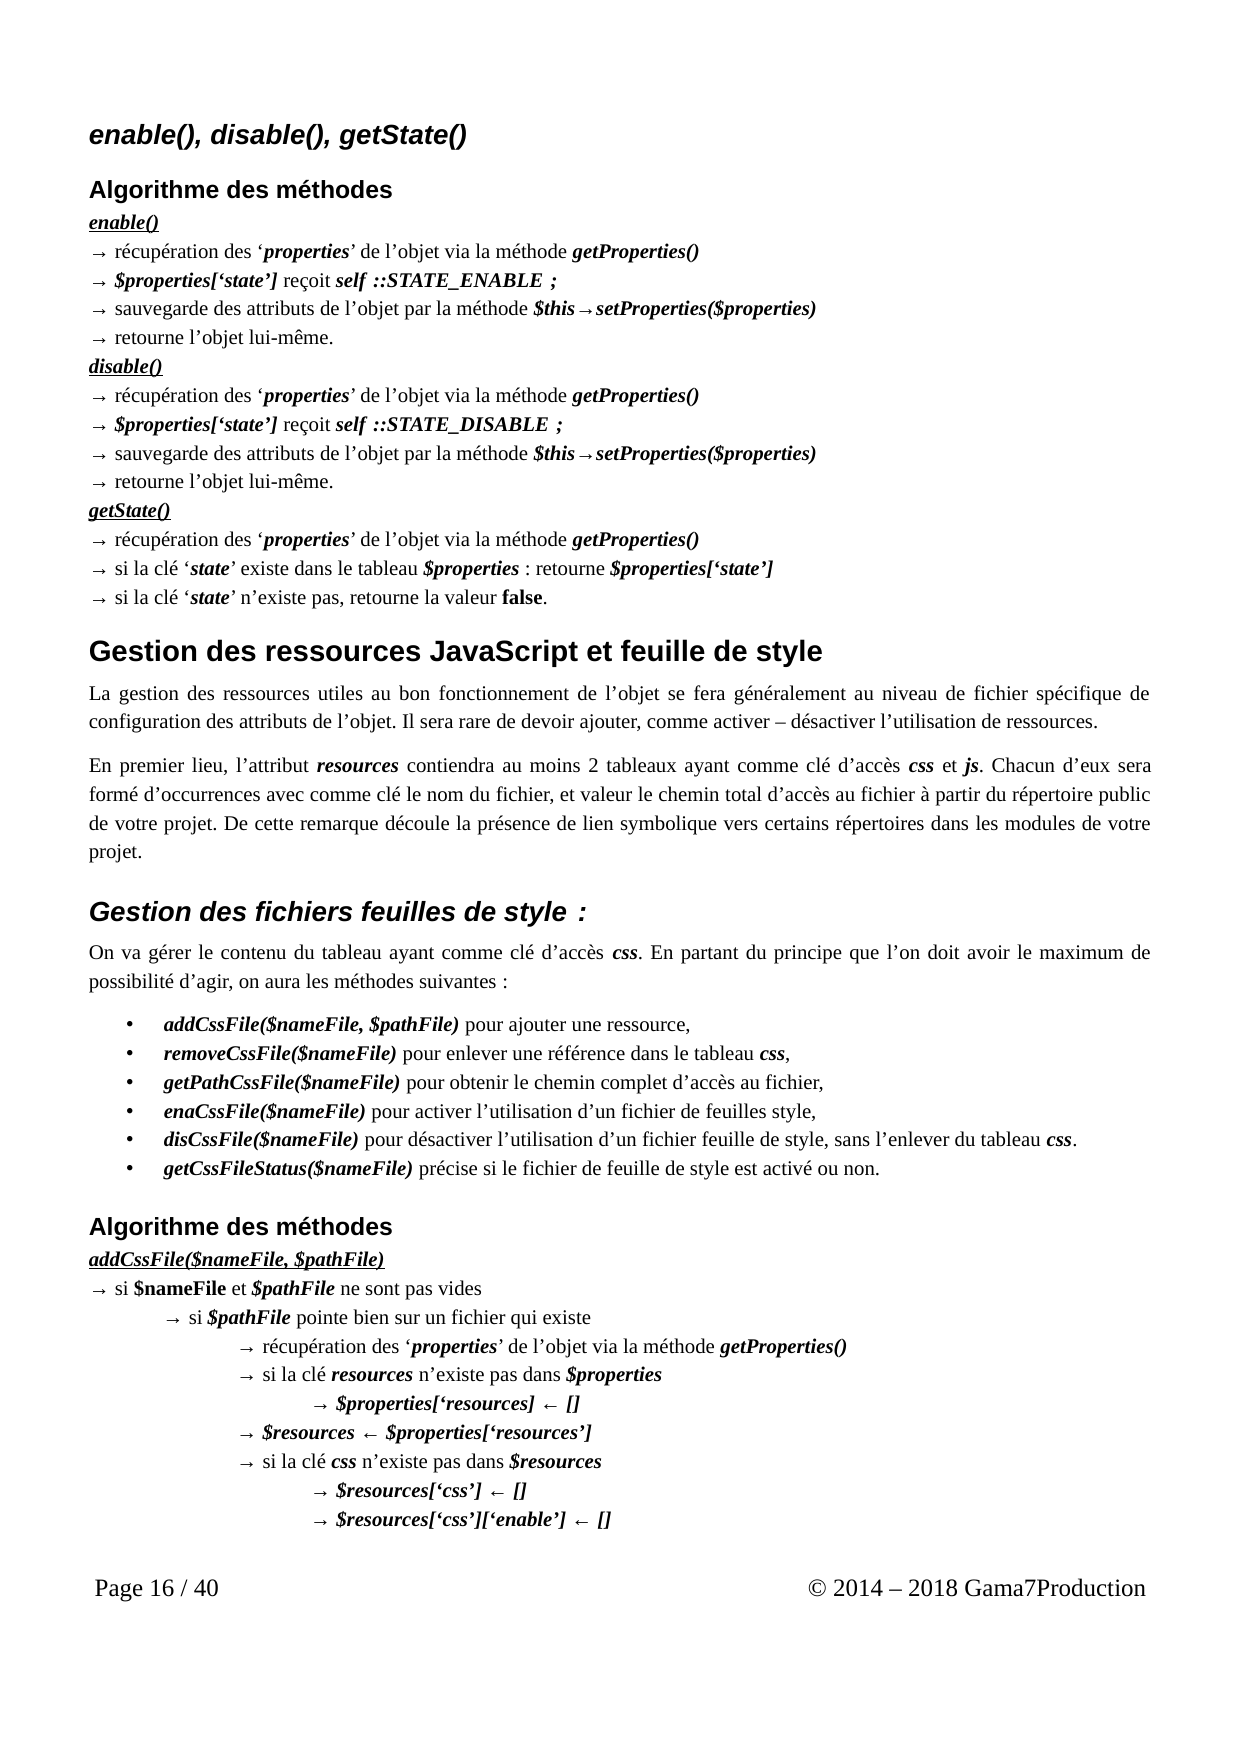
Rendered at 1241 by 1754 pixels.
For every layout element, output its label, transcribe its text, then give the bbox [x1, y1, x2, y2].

subtitle Gestion des ressources JavaScript et feuille de style [88, 634, 1152, 668]
subtitle enable(), disable(), getState() [88, 118, 1152, 150]
list getPathCssFile($nameFile) pour obtenir le chemin complet d’accès au fichier, [126, 1070, 1152, 1094]
list getCssFileStatus($nameFile) précise si le fichier de feuille de style est activé ou non. [126, 1156, 1152, 1180]
list disCssFile($nameFile) pour désactiver l’utilisation d’un fichier feuille de style, sans l’enlever du tableau css. [126, 1127, 1152, 1151]
text → retourne l’objet lui-même. [88, 469, 1152, 493]
text → retourne l’objet lui-même. [88, 325, 1152, 349]
text → récupération des ‘properties’ de l’objet via la méthode getProperties() [88, 527, 1152, 551]
text → si $nameFile et $pathFile ne sont pas vides [88, 1276, 1152, 1300]
text → récupération des ‘properties’ de l’objet via la méthode getProperties() [88, 1333, 1152, 1358]
subtitle Gestion des fichiers feuilles de style : [88, 895, 1152, 927]
text → récupération des ‘properties’ de l’objet via la méthode getProperties() [88, 239, 1152, 263]
text → si la clé resources n’existe pas dans $properties [236, 1362, 1152, 1386]
text → $resources[‘css’][‘enable’] ← [] [236, 1507, 1152, 1531]
text → $properties[‘resources] ← [] [236, 1391, 1152, 1415]
list enaCssFile($nameFile) pour activer l’utilisation d’un fichier de feuilles style, [126, 1098, 1152, 1123]
text La gestion des ressources utiles au bon fonctionnement de l’objet se fera généralement au niveau de fichier spécifique de configuration des attributs de l’objet. Il sera rare de devoir ajouter, comme activer – désactiver l’utilisation de ressources. [88, 681, 1152, 733]
text → si $pathFile pointe bien sur un fichier qui existe [88, 1305, 1152, 1329]
subtitle Algorithme des méthodes [88, 1212, 1152, 1241]
text → sauvegarde des attributs de l’objet par la méthode $this→setProperties($properties) [88, 296, 1152, 320]
text enable() [88, 210, 1152, 234]
text → $resources[‘css’] ← [] [236, 1478, 1152, 1502]
text → $properties[‘state’] reçoit self ::STATE_ENABLE ; [88, 267, 1152, 292]
text disable() [88, 354, 1152, 378]
text → si la clé ‘state’ existe dans le tableau $properties : retourne $properties[‘state’] [88, 556, 1152, 580]
text On va gérer le contenu du tableau ayant comme clé d’accès css. En partant du principe que l’on doit avoir le maximum de possibilité d’agir, on aura les méthodes suivantes : [88, 940, 1152, 993]
text → sauvegarde des attributs de l’objet par la méthode $this→setProperties($properties) [88, 441, 1152, 465]
text → $properties[‘state’] reçoit self ::STATE_DISABLE ; [88, 412, 1152, 436]
text getState() [88, 498, 1152, 522]
subtitle Algorithme des méthodes [88, 175, 1152, 203]
text → récupération des ‘properties’ de l’objet via la méthode getProperties() [88, 383, 1152, 407]
text → si la clé ‘state’ n’existe pas, retourne la valeur false. [88, 585, 1152, 609]
text En premier lieu, l’attribut resources contiendra au moins 2 tableaux ayant comme clé d’accès css et js. Chacun d’eux sera formé d’occurrences avec comme clé le nom du fichier, et valeur le chemin total d’accès au fichier à partir du répertoire public de votre projet. De cette remarque découle la présence de lien symbolique vers certains répertoires dans les modules de votre projet. [88, 753, 1152, 863]
list addCssFile($nameFile, $pathFile) pour ajouter une ressource, [126, 1012, 1152, 1036]
text → $resources ← $properties[‘resources’] [236, 1420, 1152, 1444]
list removeCssFile($nameFile) pour enlever une référence dans le tableau css, [126, 1041, 1152, 1065]
text → si la clé css n’existe pas dans $resources [236, 1449, 1152, 1473]
text addCssFile($nameFile, $pathFile) [88, 1247, 1152, 1271]
